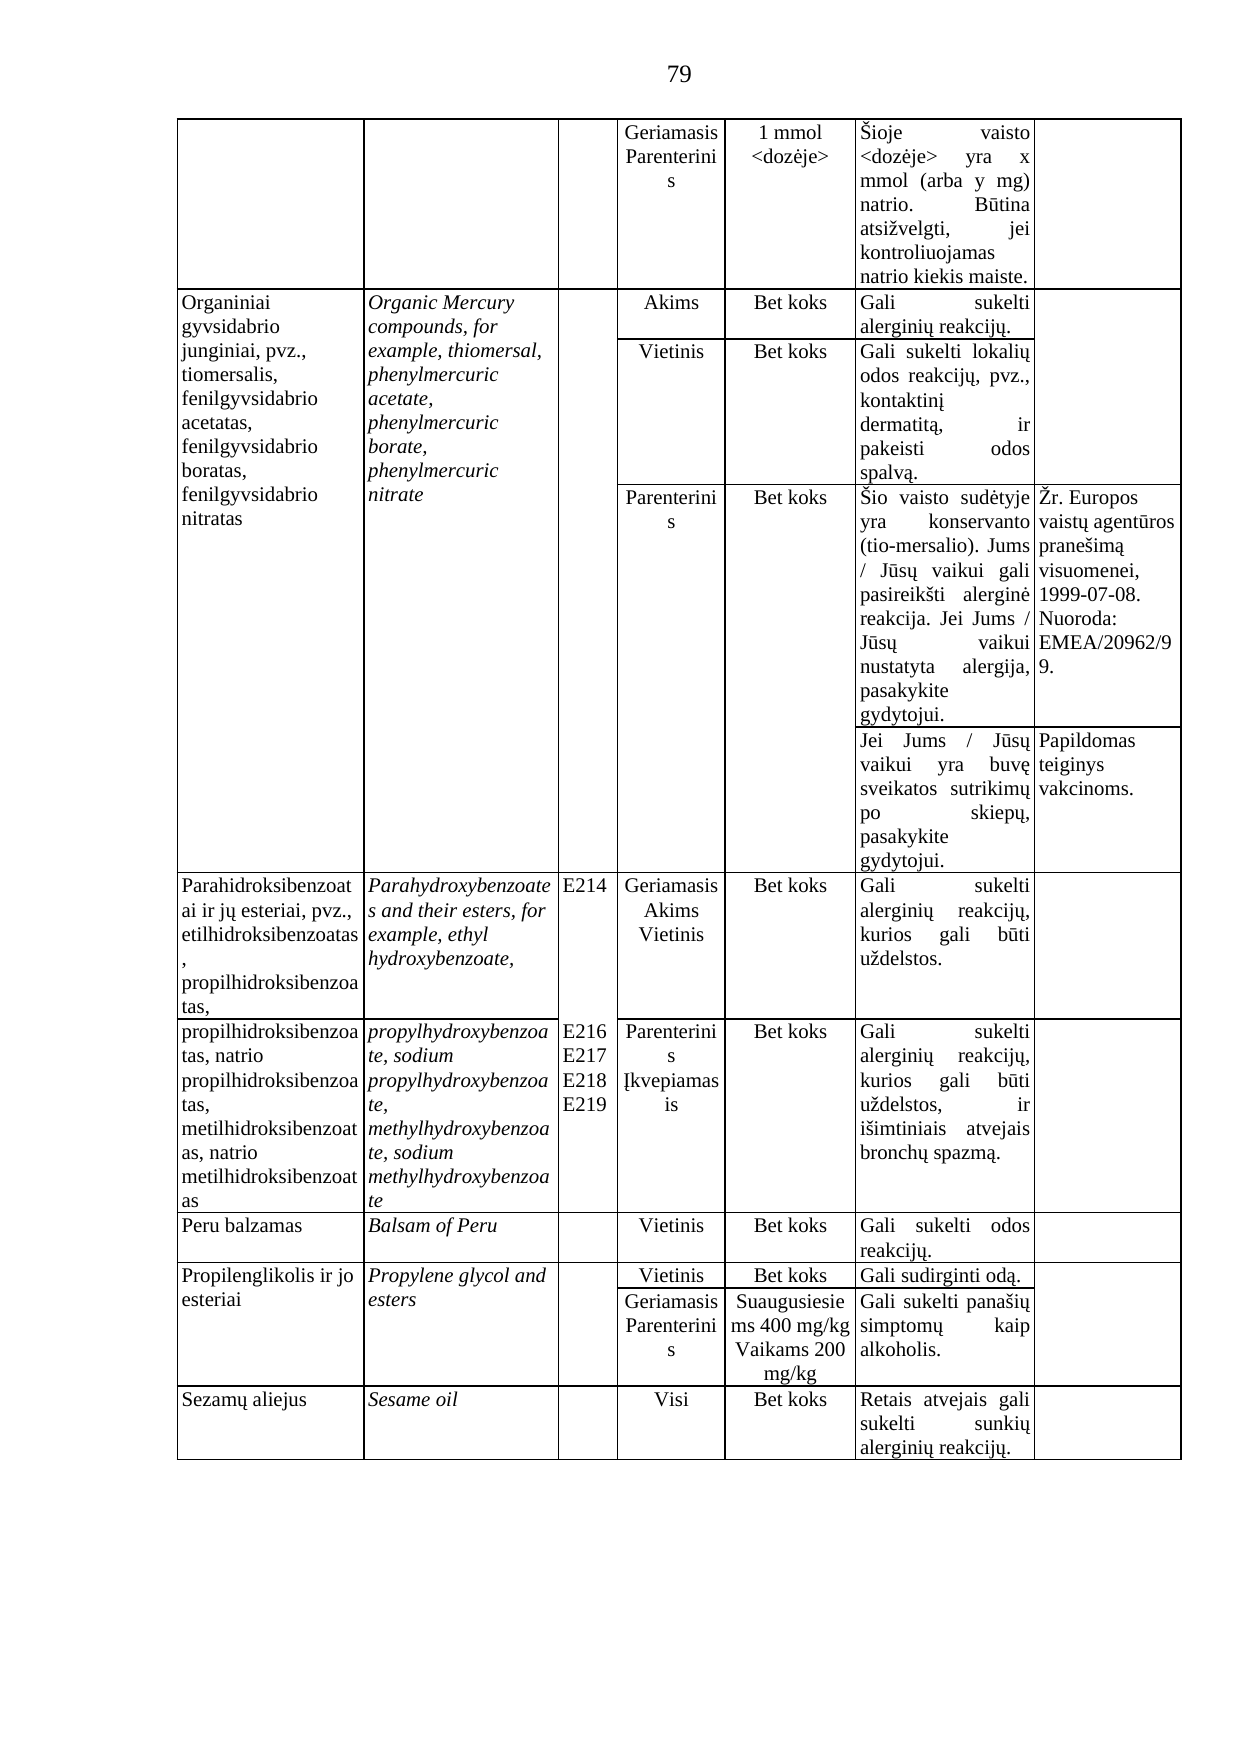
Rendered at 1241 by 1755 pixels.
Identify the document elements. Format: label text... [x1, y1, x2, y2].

table_cell Balsam of Peru [365, 1213, 558, 1262]
table_cell Bet koks [726, 1387, 855, 1459]
table_cell Organic Mercury compounds, for example, thiomersal, phenylmercuric acetate, phenylmercuric borate, phenylmercuric nitrate [365, 290, 558, 872]
table_cell Parenterinis [618, 485, 724, 872]
table_cell Bet koks [726, 340, 855, 484]
table_cell [1035, 1263, 1180, 1385]
table_cell [1035, 120, 1180, 288]
table_cell Parahydroxybenzoates and their esters, for example, ethyl hydroxybenzoate, [365, 873, 558, 1018]
table_cell Bet koks [726, 1020, 855, 1212]
table_cell [559, 1387, 617, 1459]
table_cell Geriamasis Parenterinis [618, 120, 724, 288]
table_cell Sesame oil [365, 1387, 558, 1459]
table_cell Vietinis [618, 340, 724, 484]
table_cell Sezamų aliejus [178, 1387, 363, 1459]
table_cell [559, 1213, 617, 1262]
table_cell E214 [559, 873, 617, 1018]
table_cell Gali sukelti alerginių reakcijų, kurios gali būti uždelstos, ir išimtiniais atvejais bronchų spazmą. [856, 1020, 1034, 1212]
table_cell Vietinis [618, 1213, 724, 1262]
table_cell Peru balzamas [178, 1213, 363, 1262]
table_cell Parenterinis Įkvepiamasis [618, 1020, 724, 1212]
table_cell [365, 120, 558, 288]
table_cell [559, 290, 617, 872]
table_cell [178, 120, 363, 288]
table_cell Geriamasis Akims Vietinis [618, 873, 724, 1018]
table_cell Akims [618, 290, 724, 338]
table_cell Propylene glycol and esters [365, 1263, 558, 1385]
table_cell Propilenglikolis ir jo esteriai [178, 1263, 363, 1385]
table_cell E216 E217 E218 E219 [559, 1018, 617, 1212]
table_cell Bet koks [726, 485, 855, 872]
table_cell [559, 1263, 617, 1385]
table_cell [1035, 1387, 1180, 1459]
table_cell [1035, 1020, 1180, 1212]
table_cell [1035, 873, 1180, 1018]
table_cell Bet koks [726, 1213, 855, 1262]
table_cell [1035, 1213, 1180, 1262]
table_cell Gali sukelti panašių simptomų kaip alkoholis. [856, 1289, 1034, 1385]
table_cell Organiniai gyvsidabrio junginiai, pvz., tiomersalis, fenilgyvsidabrio acetatas, fenilgyvsidabrio boratas, fenilgyvsidabrio nitratas [178, 290, 363, 872]
table_cell Bet koks [726, 873, 855, 1018]
table_cell 1 mmol <dozėje> [726, 120, 855, 288]
table_cell Papildomas teiginys vakcinoms. [1035, 728, 1180, 872]
table_cell Visi [618, 1387, 724, 1459]
table_cell Žr. Europos vaistų agentūros pranešimą visuomenei, 1999-07-08. Nuoroda: EMEA/20962/99. [1035, 485, 1180, 726]
table_cell [559, 120, 617, 288]
table_cell Geriamasis Parenterinis [618, 1289, 724, 1385]
table_cell Bet koks [726, 290, 855, 338]
table_cell Gali sukelti alerginių reakcijų, kurios gali būti uždelstos. [856, 873, 1034, 1018]
table_cell [1035, 290, 1180, 484]
